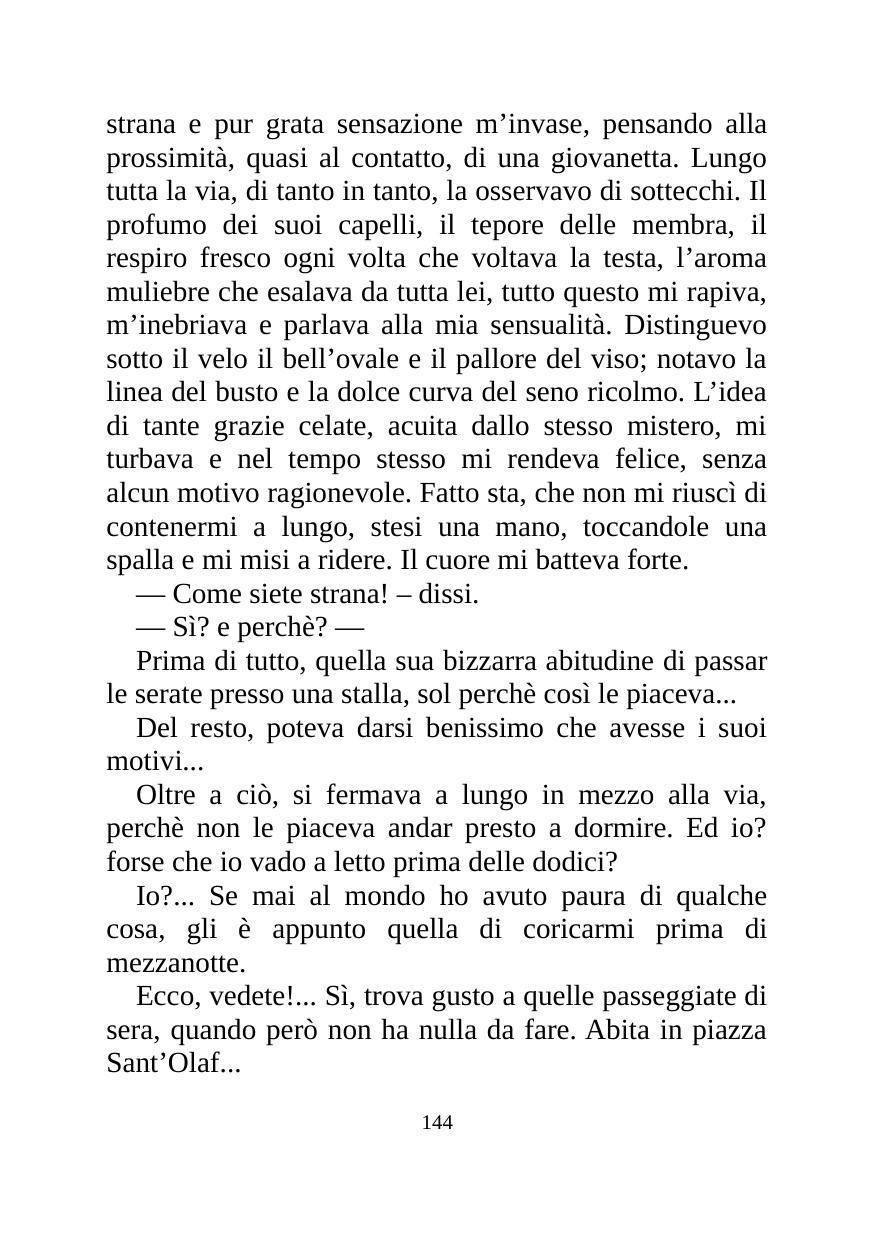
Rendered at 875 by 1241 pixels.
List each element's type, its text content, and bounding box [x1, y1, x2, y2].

text Oltre a ciò, si fermava a lungo in mezzo alla via, perchè non le piaceva andar presto a dormire. Ed io? forse che io vado a letto prima delle dodici? [106, 777, 768, 878]
text — Sì? e perchè? — [106, 609, 768, 643]
text Io?... Se mai al mondo ho avuto paura di qualche cosa, gli è appunto quella di coricarmi prima di mezzanotte. [106, 878, 768, 978]
text Prima di tutto, quella sua bizzarra abitudine di passar le serate presso una stalla, sol perchè così le piaceva... [106, 643, 768, 710]
text — Come siete strana! – dissi. [106, 576, 768, 609]
text strana e pur grata sensazione m’invase, pensando alla prossimità, quasi al contatto, di una giovanetta. Lungo tutta la via, di tanto in tanto, la osservavo di sottecchi. Il profumo dei suoi capelli, il tepore delle membra, il respiro fresco ogni volta che voltava la testa, l’aroma muliebre che esalava da tutta lei, tutto questo mi rapiva, m’inebriava e parlava alla mia sensualità. Distinguevo sotto il velo il bell’ovale e il pallore del viso; notavo la linea del busto e la dolce curva del seno ricolmo. L’idea di tante grazie celate, acuita dallo stesso mistero, mi turbava e nel tempo stesso mi rendeva felice, senza alcun motivo ragionevole. Fatto sta, che non mi riuscì di contenermi a lungo, stesi una mano, toccandole una spalla e mi misi a ridere. Il cuore mi batteva forte. [106, 106, 768, 576]
text Del resto, poteva darsi benissimo che avesse i suoi motivi... [106, 710, 768, 777]
text Ecco, vedete!... Sì, trova gusto a quelle passeggiate di sera, quando però non ha nulla da fare. Abita in piazza Sant’Olaf... [106, 978, 768, 1079]
